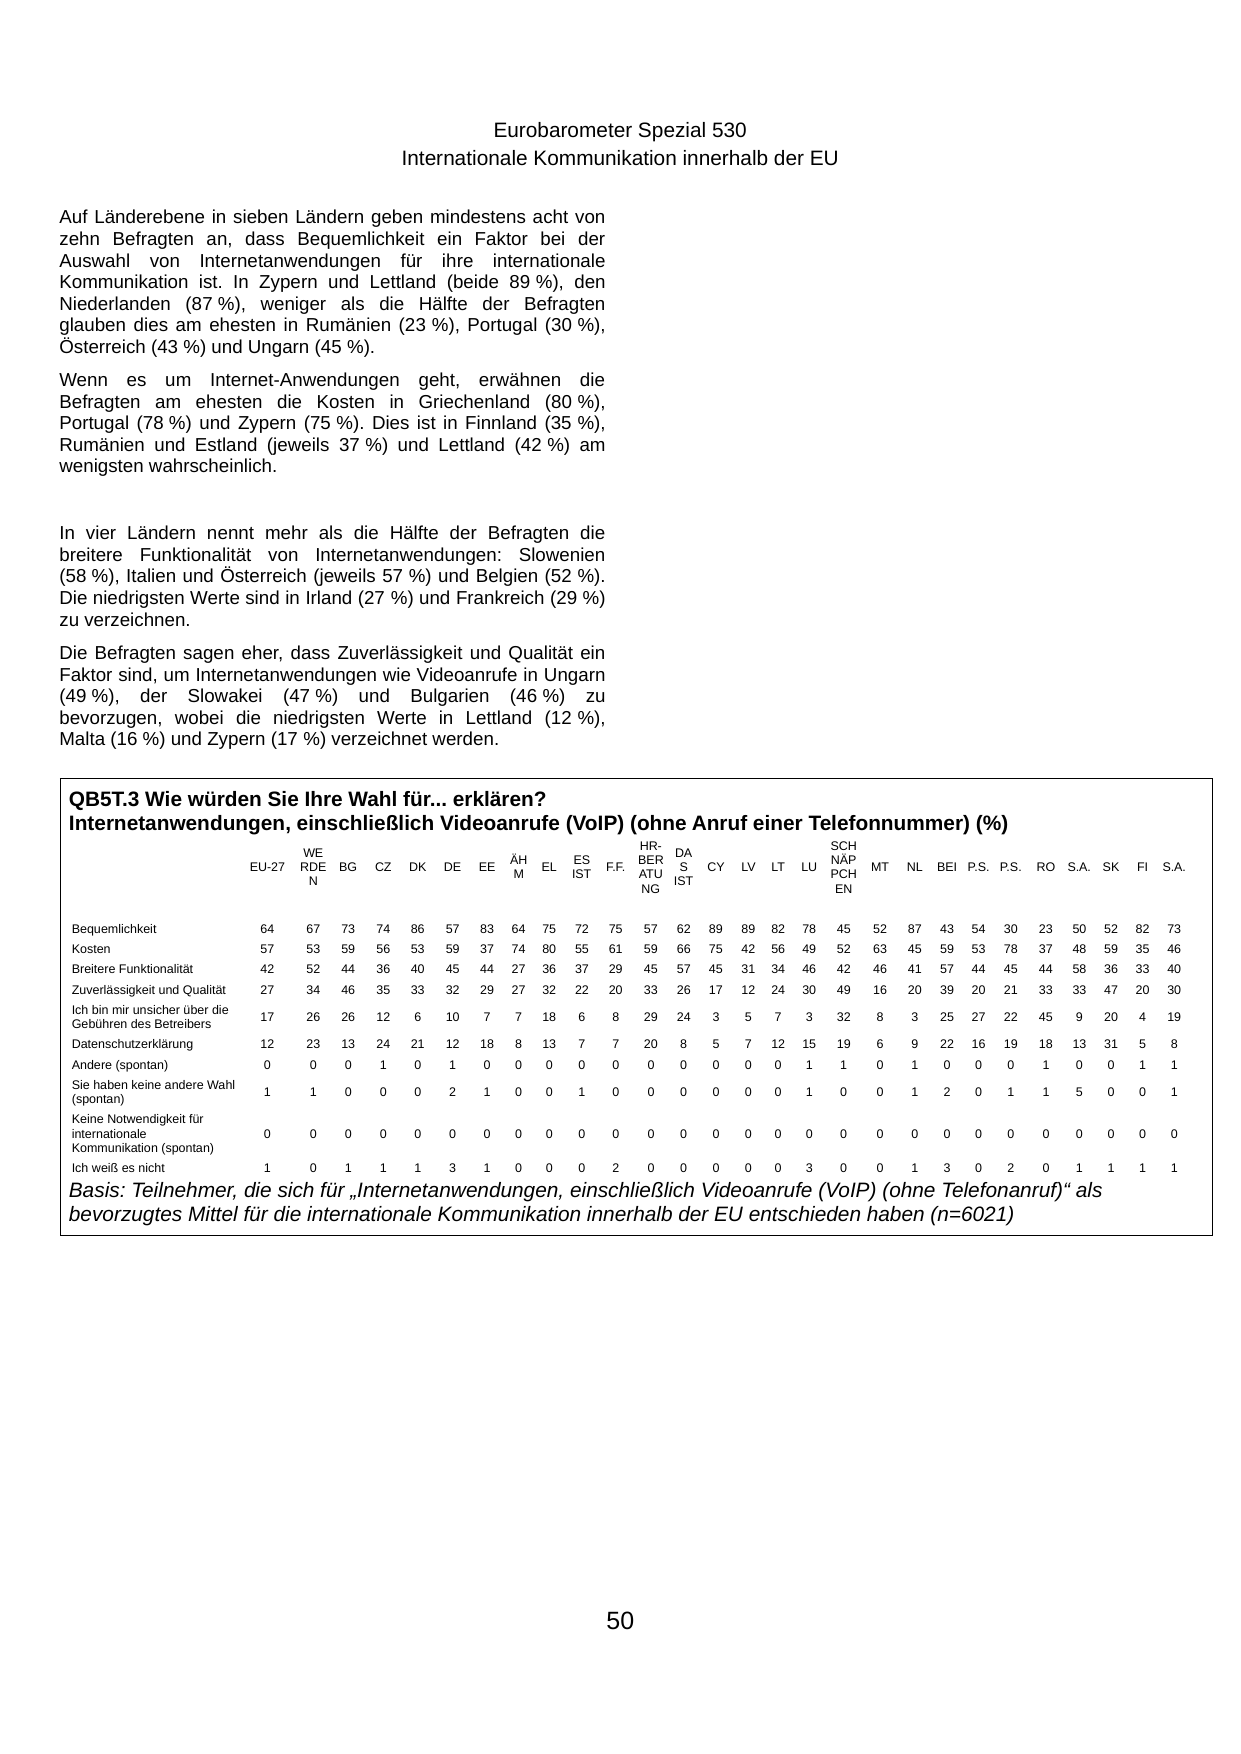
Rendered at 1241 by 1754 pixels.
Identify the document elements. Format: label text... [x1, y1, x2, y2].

table_cell 0 [330, 1109, 366, 1158]
table_cell 0 [669, 1109, 698, 1158]
table_cell 59 [931, 939, 962, 959]
table_cell 0 [330, 1054, 366, 1074]
table_cell 23 [296, 1034, 330, 1054]
table_cell 87 [898, 919, 931, 939]
table_cell 12 [238, 1034, 296, 1054]
table_cell 30 [994, 919, 1027, 939]
table_cell 26 [669, 979, 698, 999]
table_cell 35 [1128, 939, 1157, 959]
table_cell 80 [533, 939, 565, 959]
table_cell 12 [763, 1034, 793, 1054]
text QB5T.3 Wie würden Sie Ihre Wahl für... erklären? [69, 787, 1203, 811]
table_cell 27 [504, 979, 533, 999]
table_cell 20 [1094, 1000, 1128, 1034]
table_cell 20 [898, 979, 931, 999]
table_header P.S. [994, 835, 1027, 898]
table_cell 7 [565, 1034, 598, 1054]
table_cell 22 [994, 1000, 1027, 1034]
table_cell 1 [1157, 1075, 1191, 1109]
table_cell 1 [470, 1075, 504, 1109]
table_cell 1 [1128, 1158, 1157, 1178]
table_cell 21 [400, 1034, 435, 1054]
table_cell 82 [763, 919, 793, 939]
table_header WERDEN [296, 835, 330, 898]
table_cell [994, 899, 1027, 919]
table_cell 3 [793, 1158, 825, 1178]
table_cell 22 [565, 979, 598, 999]
table_cell 89 [698, 919, 733, 939]
table_cell [504, 899, 533, 919]
table_cell 59 [1094, 939, 1128, 959]
table_cell 54 [963, 919, 994, 939]
table_cell 1 [366, 1158, 400, 1178]
table_cell 15 [793, 1034, 825, 1054]
table_cell 44 [330, 959, 366, 979]
table_cell 0 [533, 1158, 565, 1178]
table_cell 0 [1094, 1075, 1128, 1109]
table_header BG [330, 835, 366, 898]
table_cell 31 [1094, 1034, 1128, 1054]
table_cell 0 [862, 1075, 898, 1109]
table_cell 74 [504, 939, 533, 959]
table_cell 0 [898, 1109, 931, 1158]
table_cell 0 [366, 1109, 400, 1158]
table_cell 0 [238, 1054, 296, 1074]
table_cell [470, 899, 504, 919]
table_cell 20 [963, 979, 994, 999]
table_cell 59 [435, 939, 470, 959]
table_cell 18 [470, 1034, 504, 1054]
table_cell 26 [330, 1000, 366, 1034]
table_cell 0 [1094, 1109, 1128, 1158]
table_cell 1 [565, 1075, 598, 1109]
table_cell 0 [296, 1109, 330, 1158]
table_cell 36 [533, 959, 565, 979]
table_cell [963, 899, 994, 919]
table_cell 41 [898, 959, 931, 979]
table_cell 3 [793, 1000, 825, 1034]
table_cell 12 [733, 979, 763, 999]
table_cell 57 [238, 939, 296, 959]
table_cell 1 [400, 1158, 435, 1178]
table_cell 1 [898, 1158, 931, 1178]
table_cell 53 [400, 939, 435, 959]
table_cell 48 [1064, 939, 1094, 959]
table_cell 82 [1128, 919, 1157, 939]
table_cell 33 [1128, 959, 1157, 979]
table_cell 42 [238, 959, 296, 979]
table_header EE [470, 835, 504, 898]
table_cell 1 [238, 1158, 296, 1178]
table_cell 22 [931, 1034, 962, 1054]
table_cell 0 [1064, 1109, 1094, 1158]
table_cell 33 [1064, 979, 1094, 999]
table_cell 0 [669, 1158, 698, 1178]
table_cell 34 [763, 959, 793, 979]
text In vier Ländern nennt mehr als die Hälfte der Befragten die breitere Funktionalität von Internetanwendungen: Slowenien (58 %), Italien und Österreich (jeweils 57 %) und Belgien (52 %). Die niedrigsten Werte sind in Irland (27 %) und Frankreich (29 %) zu verzeichnen. [59, 522, 605, 630]
table_cell 45 [1027, 1000, 1064, 1034]
table_cell 66 [669, 939, 698, 959]
table_cell 45 [435, 959, 470, 979]
table_cell 0 [400, 1054, 435, 1074]
table_header BEI [931, 835, 962, 898]
table_cell 8 [862, 1000, 898, 1034]
table_cell 62 [669, 919, 698, 939]
table_cell [698, 899, 733, 919]
table_cell 18 [1027, 1034, 1064, 1054]
table_cell 5 [1064, 1075, 1094, 1109]
table_cell 56 [366, 939, 400, 959]
table_cell 1 [793, 1075, 825, 1109]
table_cell 36 [1094, 959, 1128, 979]
table_cell 43 [931, 919, 962, 939]
table_cell 6 [400, 1000, 435, 1034]
table_cell 1 [898, 1054, 931, 1074]
table_cell 58 [1064, 959, 1094, 979]
table_cell 1 [1064, 1158, 1094, 1178]
table_cell 19 [1157, 1000, 1191, 1034]
table_cell Datenschutzerklärung [69, 1034, 238, 1054]
table_cell 12 [366, 1000, 400, 1034]
table_cell 2 [931, 1075, 962, 1109]
table_cell [1128, 899, 1157, 919]
table_header S.A. [1157, 835, 1191, 898]
table_cell 75 [533, 919, 565, 939]
table_cell Keine Notwendigkeit für internationale Kommunikation (spontan) [69, 1109, 238, 1158]
table_cell 49 [793, 939, 825, 959]
table_header [69, 835, 238, 898]
table_cell 0 [504, 1109, 533, 1158]
table_cell 0 [931, 1054, 962, 1074]
table_cell 24 [366, 1034, 400, 1054]
table_cell [533, 899, 565, 919]
table_header EU-27 [238, 835, 296, 898]
table_cell 1 [825, 1054, 862, 1074]
table_cell 52 [862, 919, 898, 939]
table_cell 7 [599, 1034, 632, 1054]
table_cell 0 [698, 1054, 733, 1074]
table_cell 45 [994, 959, 1027, 979]
table_cell 7 [733, 1034, 763, 1054]
table_cell 9 [1064, 1000, 1094, 1034]
table_cell 55 [565, 939, 598, 959]
table_cell 30 [1157, 979, 1191, 999]
table_cell 0 [669, 1075, 698, 1109]
table_cell 0 [698, 1158, 733, 1178]
table_cell 75 [599, 919, 632, 939]
table_cell 40 [1157, 959, 1191, 979]
table_cell [862, 899, 898, 919]
table_cell 3 [698, 1000, 733, 1034]
table_cell 0 [1027, 1109, 1064, 1158]
table_cell [733, 899, 763, 919]
table_cell Zuverlässigkeit und Qualität [69, 979, 238, 999]
table_cell 27 [963, 1000, 994, 1034]
table_header LT [763, 835, 793, 898]
table_cell [931, 899, 962, 919]
table_cell 74 [366, 919, 400, 939]
table_cell 19 [994, 1034, 1027, 1054]
table_cell 35 [366, 979, 400, 999]
table_cell 45 [698, 959, 733, 979]
table_cell 27 [504, 959, 533, 979]
table_header P.S. [963, 835, 994, 898]
table_cell 0 [931, 1109, 962, 1158]
table_cell 0 [565, 1109, 598, 1158]
table_cell 57 [669, 959, 698, 979]
table_cell 5 [1128, 1034, 1157, 1054]
table_cell 1 [1094, 1158, 1128, 1178]
table_cell 34 [296, 979, 330, 999]
table_cell 8 [599, 1000, 632, 1034]
table_cell 73 [330, 919, 366, 939]
table_cell 1 [330, 1158, 366, 1178]
table_cell 72 [565, 919, 598, 939]
table_cell 45 [633, 959, 669, 979]
table_cell 0 [296, 1054, 330, 1074]
table_cell 46 [1157, 939, 1191, 959]
table_cell 13 [533, 1034, 565, 1054]
table_cell 64 [504, 919, 533, 939]
table_cell 0 [862, 1158, 898, 1178]
table_cell 0 [533, 1075, 565, 1109]
table_cell 3 [435, 1158, 470, 1178]
text Wenn es um Internet-Anwendungen geht, erwähnen die Befragten am ehesten die Kosten in Griechenland (80 %), Portugal (78 %) und Zypern (75 %). Dies ist in Finnland (35 %), Rumänien und Estland (jeweils 37 %) und Lettland (42 %) am wenigsten wahrscheinlich. [59, 369, 605, 477]
table_cell Sie haben keine andere Wahl (spontan) [69, 1075, 238, 1109]
table_cell 0 [763, 1158, 793, 1178]
table_header CY [698, 835, 733, 898]
table_cell 52 [825, 939, 862, 959]
table_cell 0 [599, 1054, 632, 1074]
table_cell 25 [931, 1000, 962, 1034]
table_cell [1094, 899, 1128, 919]
table_cell 0 [1157, 1109, 1191, 1158]
text Die Befragten sagen eher, dass Zuverlässigkeit und Qualität ein Faktor sind, um Internetanwendungen wie Videoanrufe in Ungarn (49 %), der Slowakei (47 %) und Bulgarien (46 %) zu bevorzugen, wobei die niedrigsten Werte in Lettland (12 %), Malta (16 %) und Zypern (17 %) verzeichnet werden. [59, 642, 605, 750]
table_cell 67 [296, 919, 330, 939]
table_cell 0 [963, 1158, 994, 1178]
table_cell 50 [1064, 919, 1094, 939]
table_cell Andere (spontan) [69, 1054, 238, 1074]
table_cell 29 [599, 959, 632, 979]
table_cell 6 [565, 1000, 598, 1034]
table_header S.A. [1064, 835, 1094, 898]
table_cell 52 [1094, 919, 1128, 939]
table_cell 52 [296, 959, 330, 979]
table_cell 0 [733, 1054, 763, 1074]
table_cell 8 [1157, 1034, 1191, 1054]
table_cell 59 [330, 939, 366, 959]
table_cell [763, 899, 793, 919]
table_cell 0 [565, 1054, 598, 1074]
table_cell 0 [400, 1109, 435, 1158]
table_cell 32 [533, 979, 565, 999]
table_cell 0 [963, 1109, 994, 1158]
table_cell 0 [963, 1075, 994, 1109]
table_cell Ich bin mir unsicher über die Gebühren des Betreibers [69, 1000, 238, 1034]
table_cell 17 [698, 979, 733, 999]
table_cell 18 [533, 1000, 565, 1034]
table_cell 0 [793, 1109, 825, 1158]
table_cell 0 [533, 1109, 565, 1158]
table_cell 2 [599, 1158, 632, 1178]
table_cell 44 [963, 959, 994, 979]
table_header FI [1128, 835, 1157, 898]
table_cell [1157, 899, 1191, 919]
table_header SK [1094, 835, 1128, 898]
table_cell 1 [238, 1075, 296, 1109]
table_cell [793, 899, 825, 919]
table_cell 42 [733, 939, 763, 959]
table_cell 56 [763, 939, 793, 959]
table_cell 0 [400, 1075, 435, 1109]
table_cell 1 [1128, 1054, 1157, 1074]
table_cell 8 [669, 1034, 698, 1054]
table_cell 0 [994, 1109, 1027, 1158]
table_cell 5 [733, 1000, 763, 1034]
table_cell 13 [1064, 1034, 1094, 1054]
table_cell [1027, 899, 1064, 919]
table_cell 57 [435, 919, 470, 939]
table_cell 12 [435, 1034, 470, 1054]
table_cell 1 [296, 1075, 330, 1109]
table_cell 0 [1064, 1054, 1094, 1074]
table_cell 59 [633, 939, 669, 959]
table_header LU [793, 835, 825, 898]
table_cell 1 [1027, 1075, 1064, 1109]
table_header ÄHM [504, 835, 533, 898]
table_cell 31 [733, 959, 763, 979]
table_cell 0 [763, 1075, 793, 1109]
table_cell 0 [825, 1075, 862, 1109]
table_cell 0 [1128, 1075, 1157, 1109]
table_cell 0 [633, 1158, 669, 1178]
table_cell 5 [698, 1034, 733, 1054]
table_cell [825, 899, 862, 919]
table_cell 16 [862, 979, 898, 999]
table_cell 6 [862, 1034, 898, 1054]
table_cell 13 [330, 1034, 366, 1054]
table_cell 0 [1027, 1158, 1064, 1178]
table_cell 42 [825, 959, 862, 979]
table_header CZ [366, 835, 400, 898]
table_cell 0 [470, 1054, 504, 1074]
text Auf Länderebene in sieben Ländern geben mindestens acht von zehn Befragten an, dass Bequemlichkeit ein Faktor bei der Auswahl von Internetanwendungen für ihre internationale Kommunikation ist. In Zypern und Lettland (beide 89 %), den Niederlanden (87 %), weniger als die Hälfte der Befragten glauben dies am ehesten in Rumänien (23 %), Portugal (30 %), Österreich (43 %) und Ungarn (45 %). [59, 206, 605, 357]
table_cell 0 [504, 1158, 533, 1178]
table_cell 45 [898, 939, 931, 959]
table_cell 24 [669, 1000, 698, 1034]
table_cell 1 [1157, 1054, 1191, 1074]
table_cell 47 [1094, 979, 1128, 999]
table_cell 7 [763, 1000, 793, 1034]
table_cell 0 [825, 1109, 862, 1158]
table_cell 0 [963, 1054, 994, 1074]
table_cell [565, 899, 598, 919]
table_cell 20 [633, 1034, 669, 1054]
table_cell 0 [504, 1075, 533, 1109]
table_header EL [533, 835, 565, 898]
table_cell 0 [366, 1075, 400, 1109]
table_cell [435, 899, 470, 919]
table_cell 20 [1128, 979, 1157, 999]
table_cell 0 [825, 1158, 862, 1178]
table_cell 46 [793, 959, 825, 979]
table_cell 0 [565, 1158, 598, 1178]
table_cell 0 [698, 1109, 733, 1158]
table_cell 33 [400, 979, 435, 999]
table_cell 37 [565, 959, 598, 979]
table_header DE [435, 835, 470, 898]
table_cell [599, 899, 632, 919]
table_cell 39 [931, 979, 962, 999]
table_header RO [1027, 835, 1064, 898]
table_cell 3 [931, 1158, 962, 1178]
table_cell 1 [898, 1075, 931, 1109]
table_cell 4 [1128, 1000, 1157, 1034]
table_cell 33 [1027, 979, 1064, 999]
table_cell 89 [733, 919, 763, 939]
table_cell 0 [669, 1054, 698, 1074]
table_cell 0 [470, 1109, 504, 1158]
table_cell 32 [435, 979, 470, 999]
table_cell 1 [470, 1158, 504, 1178]
table_cell 0 [435, 1109, 470, 1158]
table_header MT [862, 835, 898, 898]
table_cell 36 [366, 959, 400, 979]
table_cell 1 [994, 1075, 1027, 1109]
table_cell 86 [400, 919, 435, 939]
table_header LV [733, 835, 763, 898]
table_cell 0 [733, 1109, 763, 1158]
table_cell 7 [504, 1000, 533, 1034]
table_cell 9 [898, 1034, 931, 1054]
table_cell 78 [793, 919, 825, 939]
table_cell 46 [862, 959, 898, 979]
table_cell 2 [994, 1158, 1027, 1178]
table_cell 20 [599, 979, 632, 999]
table_cell [366, 899, 400, 919]
table_header ES IST [565, 835, 598, 898]
table_cell 17 [238, 1000, 296, 1034]
text Internetanwendungen, einschließlich Videoanrufe (VoIP) (ohne Anruf einer Telefonnummer) (%) [69, 811, 1203, 835]
table_header DK [400, 835, 435, 898]
table_cell Bequemlichkeit [69, 919, 238, 939]
table_cell 21 [994, 979, 1027, 999]
table_cell 0 [763, 1109, 793, 1158]
table_cell 37 [470, 939, 504, 959]
table_cell 53 [296, 939, 330, 959]
table_header NL [898, 835, 931, 898]
table_header DAS IST [669, 835, 698, 898]
table_cell 73 [1157, 919, 1191, 939]
table_cell 0 [1128, 1109, 1157, 1158]
table_cell 0 [698, 1075, 733, 1109]
table_cell 83 [470, 919, 504, 939]
table_cell [898, 899, 931, 919]
table_cell 63 [862, 939, 898, 959]
table_cell Ich weiß es nicht [69, 1158, 238, 1178]
table_cell 2 [435, 1075, 470, 1109]
table_cell 0 [733, 1158, 763, 1178]
table_cell 19 [825, 1034, 862, 1054]
table_cell 61 [599, 939, 632, 959]
table_cell 40 [400, 959, 435, 979]
table_cell 0 [533, 1054, 565, 1074]
table_cell [296, 899, 330, 919]
table_cell 1 [793, 1054, 825, 1074]
table_cell 7 [470, 1000, 504, 1034]
table_cell 57 [931, 959, 962, 979]
table_cell 53 [963, 939, 994, 959]
table_cell 45 [825, 919, 862, 939]
table_cell 29 [470, 979, 504, 999]
table_cell 30 [793, 979, 825, 999]
table_cell 44 [1027, 959, 1064, 979]
table_header SCHNÄPPCHEN [825, 835, 862, 898]
table_cell 27 [238, 979, 296, 999]
table_cell 0 [599, 1109, 632, 1158]
table_cell 24 [763, 979, 793, 999]
table_cell 0 [238, 1109, 296, 1158]
text Basis: Teilnehmer, die sich für „Internetanwendungen, einschließlich Videoanrufe (VoIP) (ohne Telefonanruf)“ als bevorzugtes Mittel für die internationale Kommunikation innerhalb der EU entschieden haben (n=6021) [69, 1178, 1203, 1226]
table_cell 1 [366, 1054, 400, 1074]
table_cell Breitere Funktionalität [69, 959, 238, 979]
table_cell [69, 899, 238, 919]
table_header HR-BERATUNG [633, 835, 669, 898]
table_cell 29 [633, 1000, 669, 1034]
table_cell 26 [296, 1000, 330, 1034]
table_cell 0 [504, 1054, 533, 1074]
table_cell 1 [1157, 1158, 1191, 1178]
table_cell 0 [599, 1075, 632, 1109]
table_cell 78 [994, 939, 1027, 959]
table_cell 0 [330, 1075, 366, 1109]
table_cell 37 [1027, 939, 1064, 959]
table_header F.F. [599, 835, 632, 898]
table_cell 0 [296, 1158, 330, 1178]
table_cell 23 [1027, 919, 1064, 939]
table_cell 1 [435, 1054, 470, 1074]
table_cell 57 [633, 919, 669, 939]
table_cell 0 [633, 1109, 669, 1158]
table_cell 0 [733, 1075, 763, 1109]
table_cell [669, 899, 698, 919]
table_cell 0 [862, 1054, 898, 1074]
table_cell 3 [898, 1000, 931, 1034]
table_cell 49 [825, 979, 862, 999]
table_cell 44 [470, 959, 504, 979]
table_cell [400, 899, 435, 919]
table_cell [330, 899, 366, 919]
table_cell 0 [633, 1054, 669, 1074]
table_cell 10 [435, 1000, 470, 1034]
table_cell 32 [825, 1000, 862, 1034]
table_cell 0 [994, 1054, 1027, 1074]
table_cell 8 [504, 1034, 533, 1054]
table_cell 46 [330, 979, 366, 999]
table_cell 75 [698, 939, 733, 959]
table_cell 0 [862, 1109, 898, 1158]
table_cell [1064, 899, 1094, 919]
table_cell 0 [633, 1075, 669, 1109]
table_cell 1 [1027, 1054, 1064, 1074]
table_cell [238, 899, 296, 919]
table_cell 33 [633, 979, 669, 999]
table_cell Kosten [69, 939, 238, 959]
table_cell [633, 899, 669, 919]
table_cell 16 [963, 1034, 994, 1054]
table_cell 0 [763, 1054, 793, 1074]
table_cell 0 [1094, 1054, 1128, 1074]
table_cell 64 [238, 919, 296, 939]
